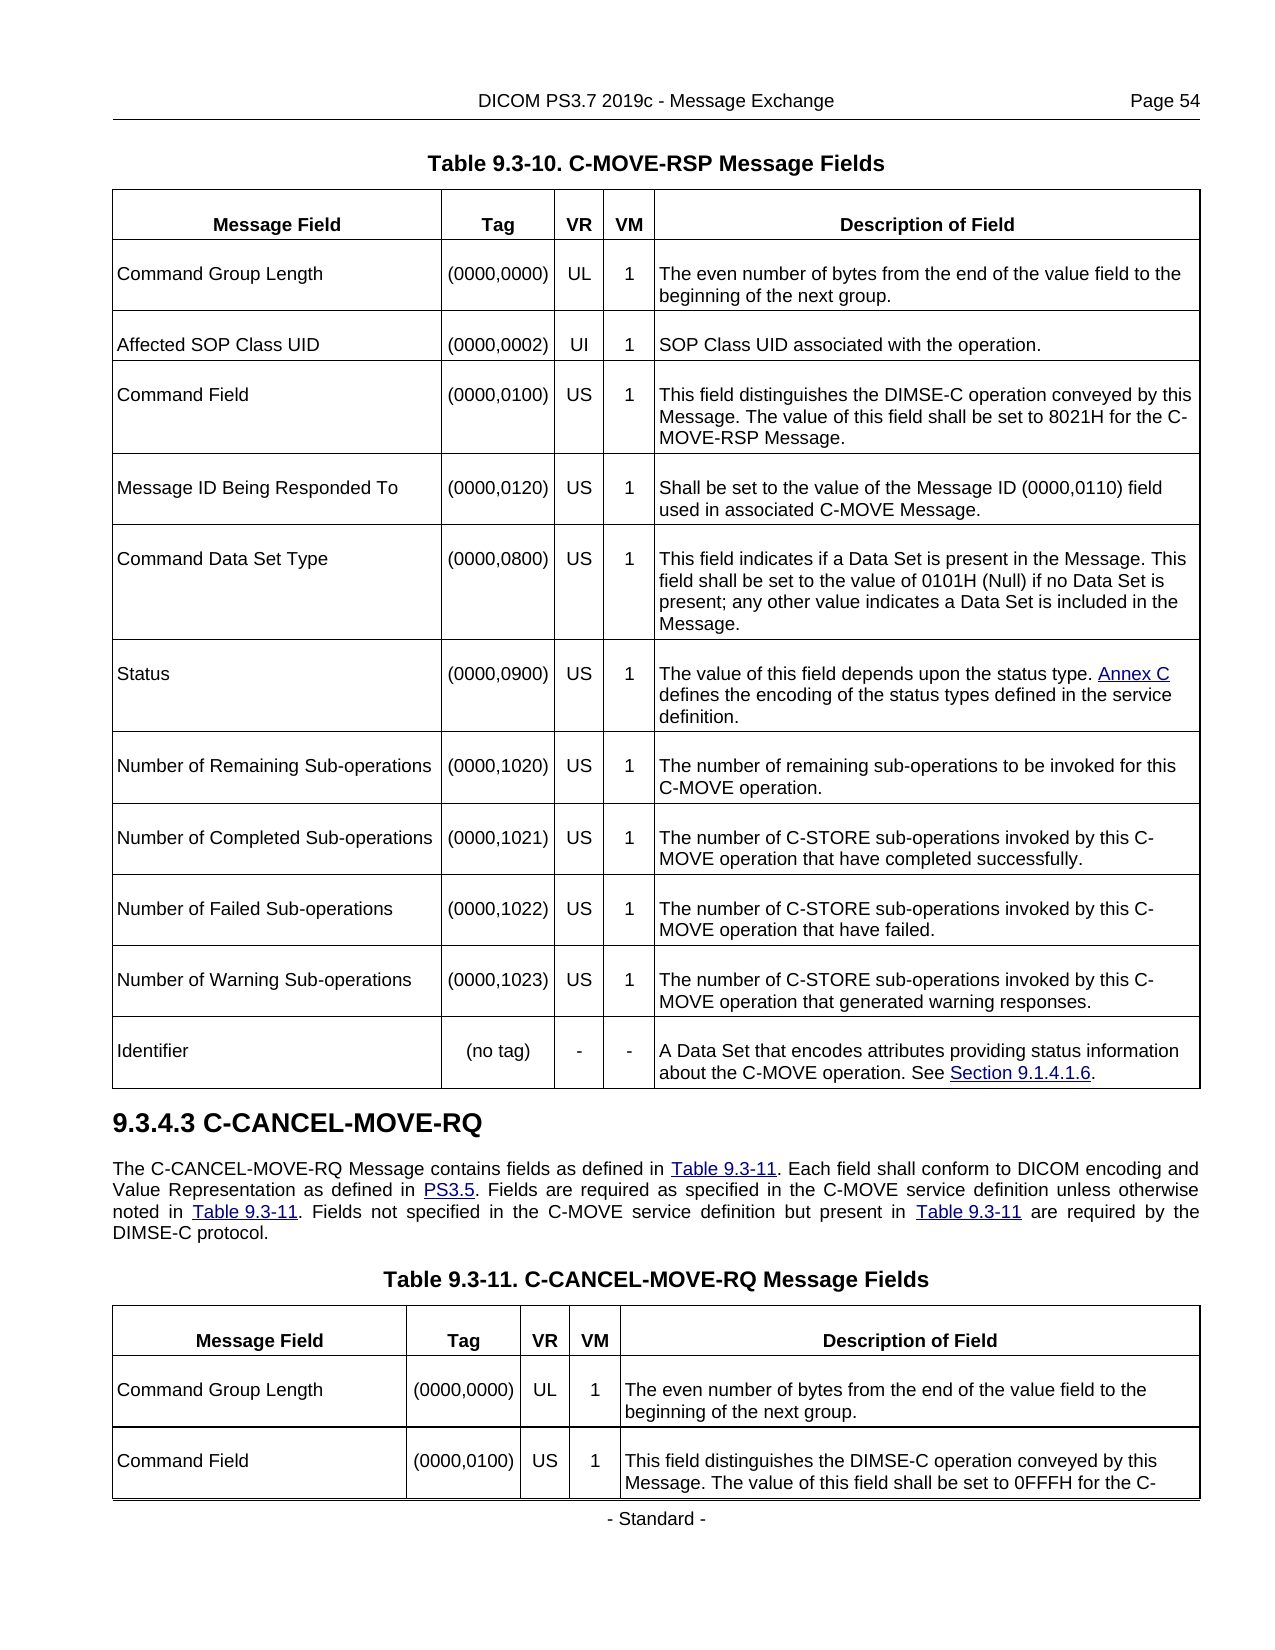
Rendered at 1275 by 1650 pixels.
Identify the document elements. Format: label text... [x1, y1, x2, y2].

table_header Description of Field [655, 190, 1199, 239]
table_cell UL [555, 240, 603, 310]
table_cell 1 [604, 525, 654, 638]
table_header Description of Field [621, 1306, 1199, 1355]
table_cell 1 [570, 1428, 620, 1498]
table_header Message Field [113, 1306, 406, 1355]
table_cell Affected SOP Class UID [113, 311, 441, 360]
table_cell - [555, 1017, 603, 1087]
table_cell 1 [604, 640, 654, 731]
table_cell (0000,0000) [442, 240, 554, 310]
table_cell (no tag) [442, 1017, 554, 1087]
table_cell The number of C-STORE sub-operations invoked by this C-MOVE operation that generated warning responses. [655, 946, 1199, 1016]
table_cell This field distinguishes the DIMSE-C operation conveyed by this Message. The value of this field shall be set to 0FFFH for the C- [621, 1428, 1199, 1498]
table_cell The number of remaining sub-operations to be invoked for this C-MOVE operation. [655, 732, 1199, 802]
table_cell 1 [604, 240, 654, 310]
table_cell The even number of bytes from the end of the value field to the beginning of the next group. [655, 240, 1199, 310]
table_header Tag [442, 190, 554, 239]
table_cell The even number of bytes from the end of the value field to the beginning of the next group. [621, 1356, 1199, 1426]
table_cell - [604, 1017, 654, 1087]
table_cell (0000,0800) [442, 525, 554, 638]
table_header Message Field [113, 190, 441, 239]
table_cell Command Field [113, 361, 441, 453]
table_cell US [555, 804, 603, 874]
table_header VM [604, 190, 654, 239]
table_cell 1 [604, 946, 654, 1016]
table_cell (0000,0900) [442, 640, 554, 731]
table_cell 1 [604, 361, 654, 453]
table_cell (0000,0000) [407, 1356, 520, 1426]
table_cell Command Data Set Type [113, 525, 441, 638]
table_cell 1 [604, 454, 654, 524]
table_cell 1 [604, 732, 654, 802]
table_cell SOP Class UID associated with the operation. [655, 311, 1199, 360]
text The C-CANCEL-MOVE-RQ Message contains fields as defined in Table 9.3-11. Each field shall conform to DICOM encoding and Value Representation as defined in PS3.5. Fields are required as specified in the C-MOVE service definition unless otherwise noted in Table 9.3-11. Fields not specified in the C-MOVE service definition but present in Table 9.3-11 are required by the DIMSE-C protocol. [112, 1157, 1200, 1243]
text Table 9.3-11. C-CANCEL-MOVE-RQ Message Fields [112, 1266, 1200, 1292]
table_cell US [555, 640, 603, 731]
table_header Tag [407, 1306, 520, 1355]
table_cell Command Group Length [113, 1356, 406, 1426]
table_cell Shall be set to the value of the Message ID (0000,0110) field used in associated C-MOVE Message. [655, 454, 1199, 524]
table_cell This field indicates if a Data Set is present in the Message. This field shall be set to the value of 0101H (Null) if no Data Set is present; any other value indicates a Data Set is included in the Message. [655, 525, 1199, 638]
table_cell (0000,0100) [407, 1428, 520, 1498]
table_cell UL [521, 1356, 569, 1426]
table_cell UI [555, 311, 603, 360]
table_cell Identifier [113, 1017, 441, 1087]
table_cell (0000,0100) [442, 361, 554, 453]
table_cell Number of Warning Sub-operations [113, 946, 441, 1016]
table_cell Number of Remaining Sub-operations [113, 732, 441, 802]
text 9.3.4.3 C-CANCEL-MOVE-RQ [112, 1107, 1200, 1138]
table_cell Number of Failed Sub-operations [113, 875, 441, 945]
table_cell US [555, 946, 603, 1016]
table_cell US [555, 732, 603, 802]
table_cell (0000,1020) [442, 732, 554, 802]
table_cell (0000,0002) [442, 311, 554, 360]
table_cell Message ID Being Responded To [113, 454, 441, 524]
table_cell This field distinguishes the DIMSE-C operation conveyed by this Message. The value of this field shall be set to 8021H for the C-MOVE-RSP Message. [655, 361, 1199, 453]
table_cell 1 [604, 804, 654, 874]
table_header VM [570, 1306, 620, 1355]
table_cell (0000,1021) [442, 804, 554, 874]
table_cell (0000,1022) [442, 875, 554, 945]
table_cell US [555, 454, 603, 524]
table_cell Status [113, 640, 441, 731]
table_cell The number of C-STORE sub-operations invoked by this C-MOVE operation that have failed. [655, 875, 1199, 945]
text Table 9.3-10. C-MOVE-RSP Message Fields [112, 150, 1200, 176]
table_cell (0000,1023) [442, 946, 554, 1016]
table_cell A Data Set that encodes attributes providing status information about the C-MOVE operation. See Section 9.1.4.1.6. [655, 1017, 1199, 1087]
table_cell Command Field [113, 1428, 406, 1498]
table_header VR [555, 190, 603, 239]
table_cell 1 [604, 311, 654, 360]
table_cell 1 [604, 875, 654, 945]
table_cell The value of this field depends upon the status type. Annex C defines the encoding of the status types defined in the service definition. [655, 640, 1199, 731]
table_cell (0000,0120) [442, 454, 554, 524]
table_cell The number of C-STORE sub-operations invoked by this C-MOVE operation that have completed successfully. [655, 804, 1199, 874]
table_cell 1 [570, 1356, 620, 1426]
table_cell US [555, 361, 603, 453]
table_header VR [521, 1306, 569, 1355]
table_cell US [521, 1428, 569, 1498]
table_cell US [555, 875, 603, 945]
table_cell US [555, 525, 603, 638]
table_cell Number of Completed Sub-operations [113, 804, 441, 874]
table_cell Command Group Length [113, 240, 441, 310]
